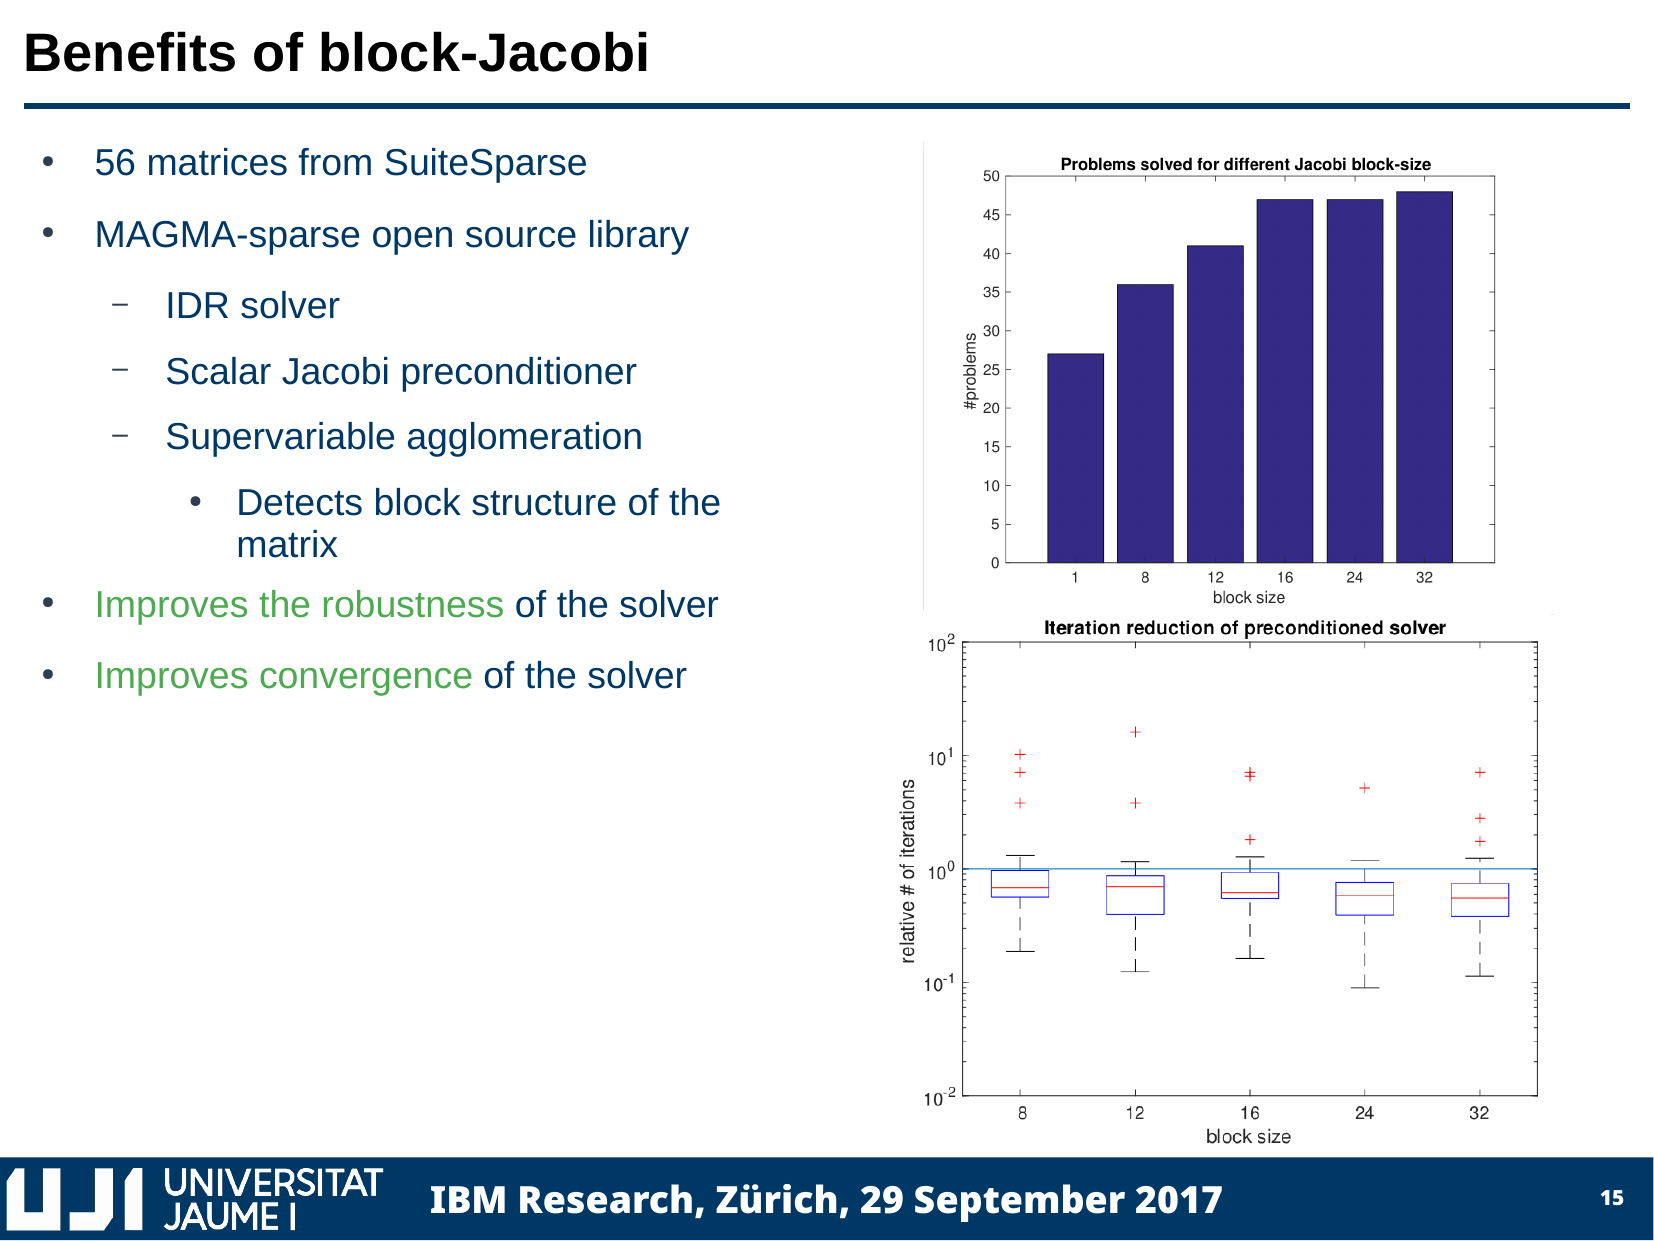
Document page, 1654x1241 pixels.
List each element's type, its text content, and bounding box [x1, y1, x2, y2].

picture [885, 141, 1554, 1152]
picture [0, 1158, 390, 1241]
title Benefits of block-Jacobi [23, 0, 1630, 107]
list 56 matrices from SuiteSparse MAGMA-sparse open source library IDR solver Scalar Jacobi preconditioner Supervariable agglomeration Detects block structure of the matrix Improves the robustness of the solver Improves convergence of the solver [23, 141, 808, 1134]
